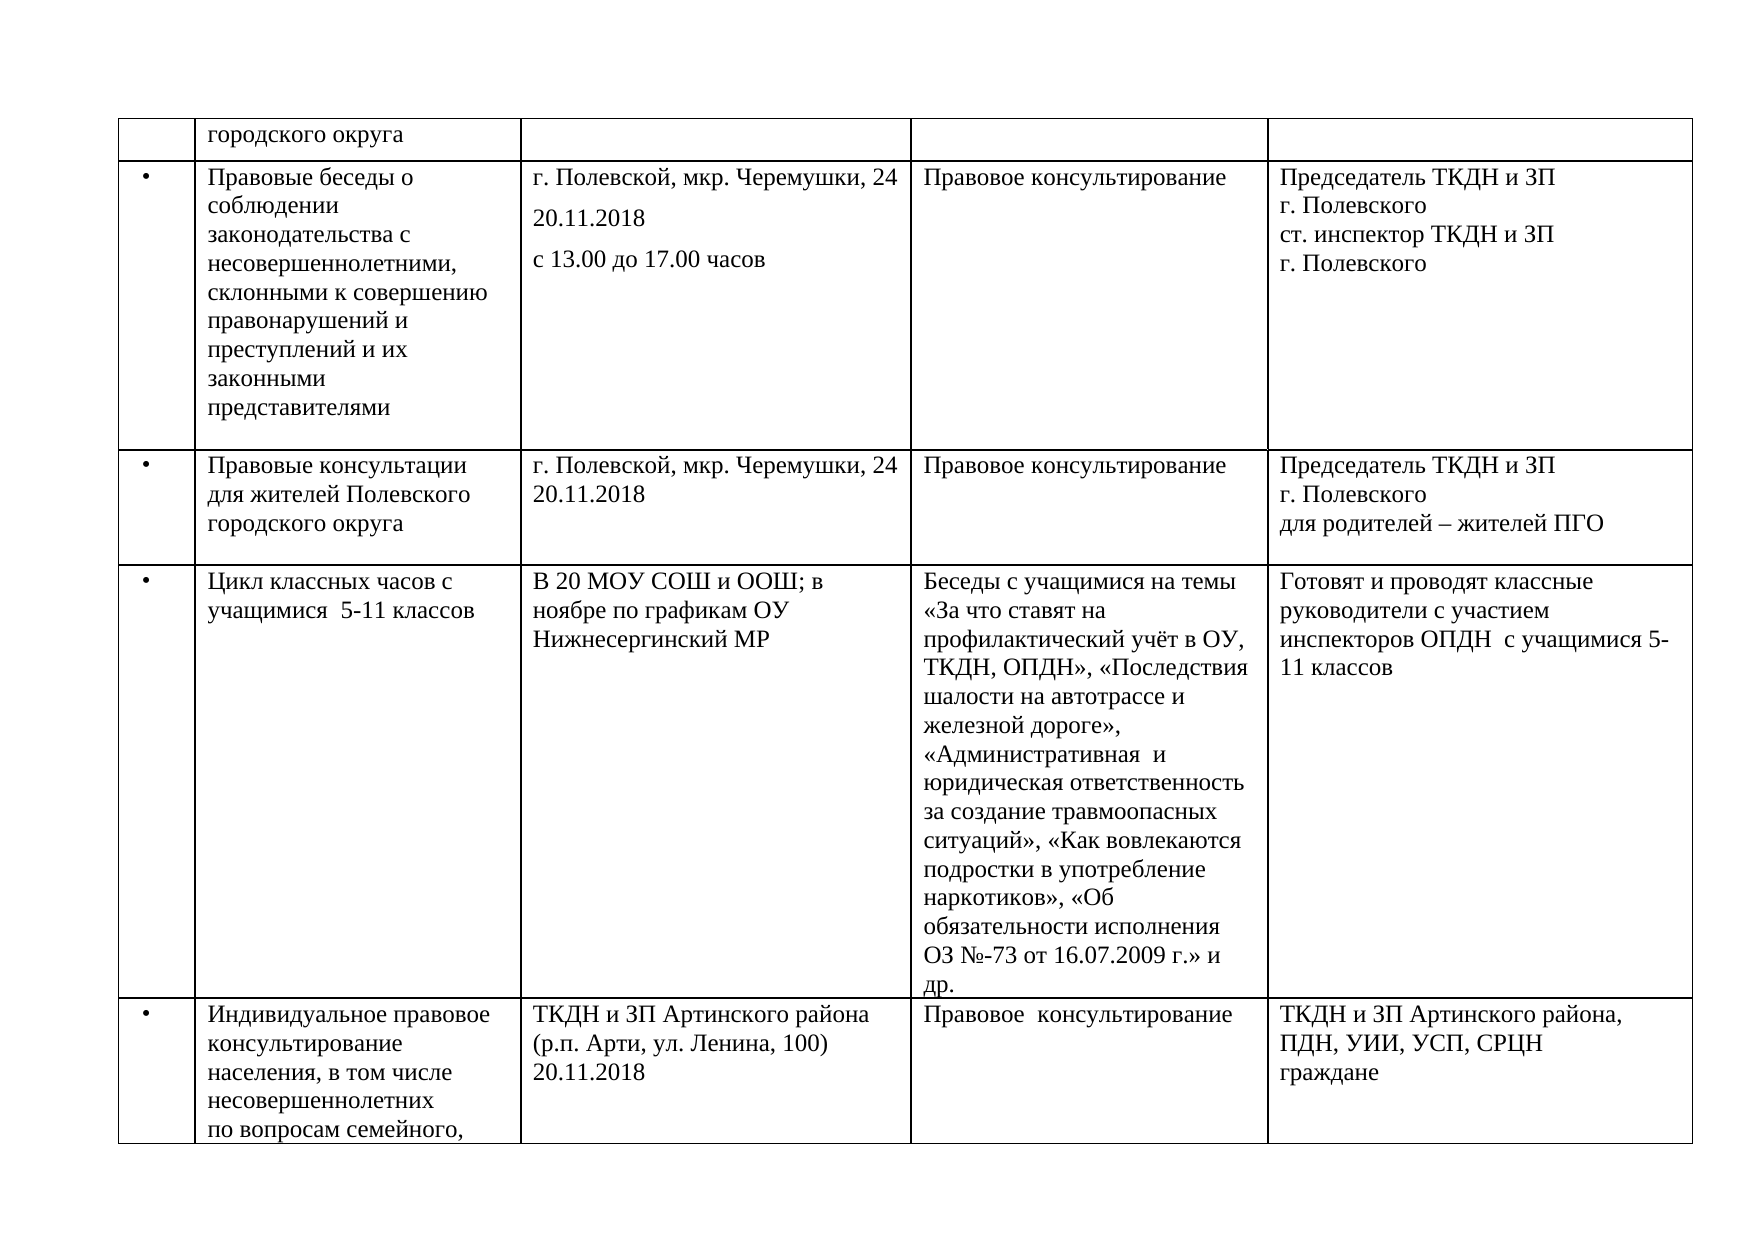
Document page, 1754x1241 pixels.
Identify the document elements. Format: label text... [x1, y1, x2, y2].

table_cell Правовое консультирование [912, 999, 1267, 1143]
table_cell [119, 999, 194, 1143]
table_cell Правовые консультации для жителей Полевского городского округа [196, 451, 520, 564]
table_cell [119, 451, 194, 564]
table_cell Индивидуальное правовое консультирование населения, в том числе несовершеннолетних по вопросам семейного, [196, 999, 520, 1143]
table_cell Беседы с учащимися на темы «За что ставят на профилактический учёт в ОУ, ТКДН, ОПДН», «Последствия шалости на автотрассе и железной дороге», «Административная и юридическая ответственность за создание травмоопасных ситуаций», «Как вовлекаются подростки в употребление наркотиков», «Об обязательности исполнения ОЗ №-73 от 16.07.2009 г.» и др. [912, 566, 1267, 997]
table_cell Цикл классных часов с учащимися 5-11 классов [196, 566, 520, 997]
table_cell ТКДН и ЗП Артинского района (р.п. Арти, ул. Ленина, 100) 20.11.2018 [522, 999, 910, 1143]
table_cell Председатель ТКДН и ЗП г. Полевского для родителей – жителей ПГО [1269, 451, 1692, 564]
table_cell Председатель ТКДН и ЗП г. Полевского ст. инспектор ТКДН и ЗП г. Полевского [1269, 162, 1692, 449]
table_cell [119, 566, 194, 997]
table_cell Правовые беседы о соблюдении законодательства с несовершеннолетними, склонными к совершению правонарушений и преступлений и их законными представителями [196, 162, 520, 449]
table_cell ТКДН и ЗП Артинского района, ПДН, УИИ, УСП, СРЦН граждане [1269, 999, 1692, 1143]
table_cell Готовят и проводят классные руководители с участием инспекторов ОПДН с учащимися 5-11 классов [1269, 566, 1692, 997]
table_cell Правовое консультирование [912, 162, 1267, 449]
table_cell г. Полевской, мкр. Черемушки, 24 20.11.2018 с 13.00 до 17.00 часов [522, 162, 910, 449]
table_cell Правовое консультирование [912, 451, 1267, 564]
table_cell городского округа [196, 119, 520, 160]
table_cell [522, 119, 910, 160]
table_cell [1269, 119, 1692, 160]
table_cell В 20 МОУ СОШ и ООШ; в ноябре по графикам ОУ Нижнесергинский МР [522, 566, 910, 997]
table_cell г. Полевской, мкр. Черемушки, 24 20.11.2018 [522, 451, 910, 564]
table_cell [119, 162, 194, 449]
table_cell [119, 119, 194, 160]
table_cell [912, 119, 1267, 160]
